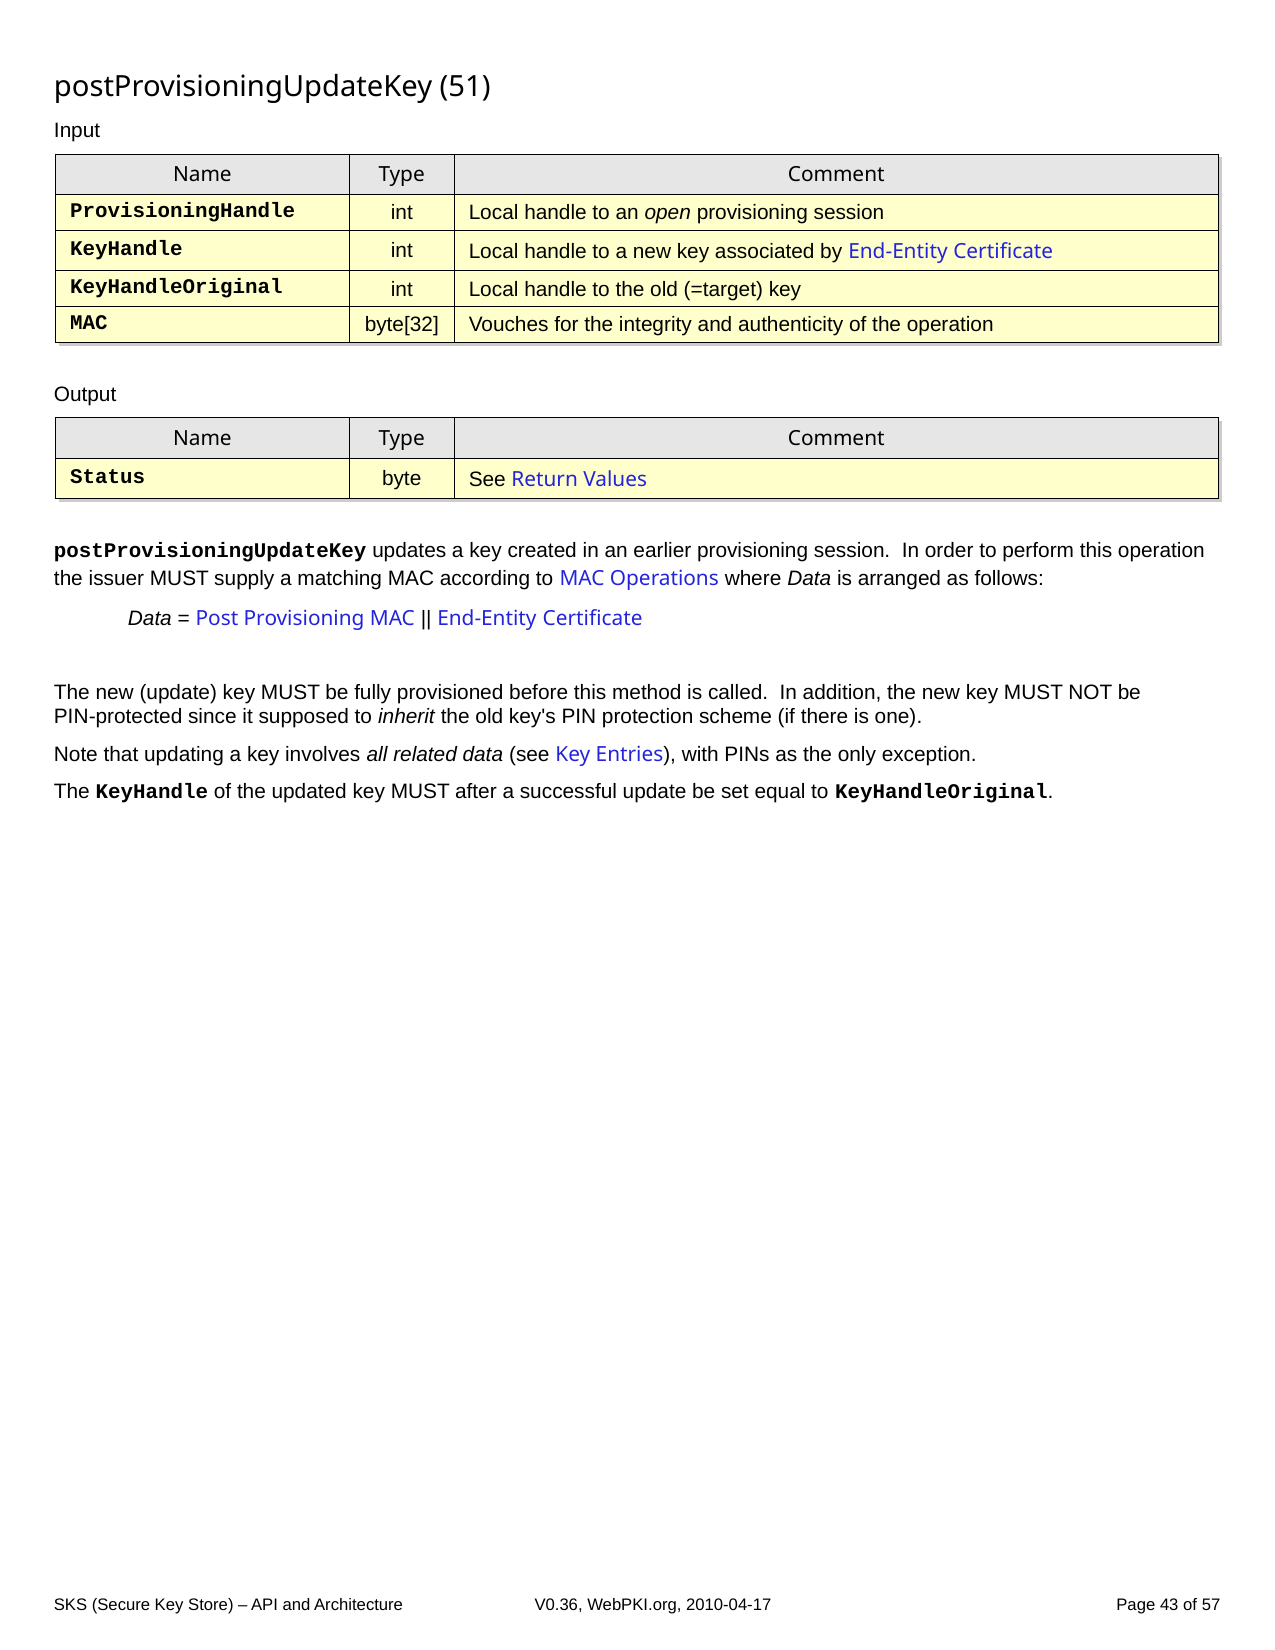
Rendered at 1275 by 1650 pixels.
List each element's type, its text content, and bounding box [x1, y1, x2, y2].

table_header Type [350, 155, 454, 194]
text Note that updating a key involves all related data (see Key Entries), with PINs as the only exception. [54, 739, 1221, 768]
table_cell Status [56, 459, 349, 498]
table_cell KeyHandleOriginal [56, 271, 349, 306]
table_cell ProvisioningHandle [56, 195, 349, 230]
table_header Type [350, 418, 454, 458]
text The KeyHandle of the updated key MUST after a successful update be set equal to KeyHandleOriginal. [54, 779, 1221, 805]
table_header Comment [455, 155, 1218, 194]
table_header Comment [455, 418, 1218, 458]
text Input [54, 118, 1221, 142]
text The new (update) key MUST be fully provisioned before this method is called. In addition, the new key MUST NOT be PIN‑protected since it supposed to inherit the old key's PIN protection scheme (if there is one). [54, 679, 1221, 727]
text postProvisioningUpdateKey updates a key created in an earlier provisioning session. In order to perform this operation the issuer MUST supply a matching MAC according to MAC Operations where Data is arranged as follows: [54, 537, 1221, 592]
subtitle postProvisioningUpdateKey (51) [54, 66, 1221, 105]
table_cell int [350, 271, 454, 306]
table_cell Local handle to a new key associated by End-Entity Certificate [455, 231, 1218, 270]
table_cell Local handle to the old (=target) key [455, 271, 1218, 306]
table_cell KeyHandle [56, 231, 349, 270]
table_cell int [350, 195, 454, 230]
table_header Name [56, 418, 349, 458]
table_cell byte⁮[32] [350, 307, 454, 342]
table_cell See Return Values [455, 459, 1218, 498]
table_header Name [56, 155, 349, 194]
text Output [54, 382, 1221, 406]
table_cell int [350, 231, 454, 270]
text Data = Post Provisioning MAC || End-Entity Certificate [54, 603, 1221, 632]
table_cell Local handle to an open provisioning session [455, 195, 1218, 230]
table_cell Vouches for the integrity and authenticity of the operation [455, 307, 1218, 342]
table_cell byte [350, 459, 454, 498]
table_cell MAC [56, 307, 349, 342]
